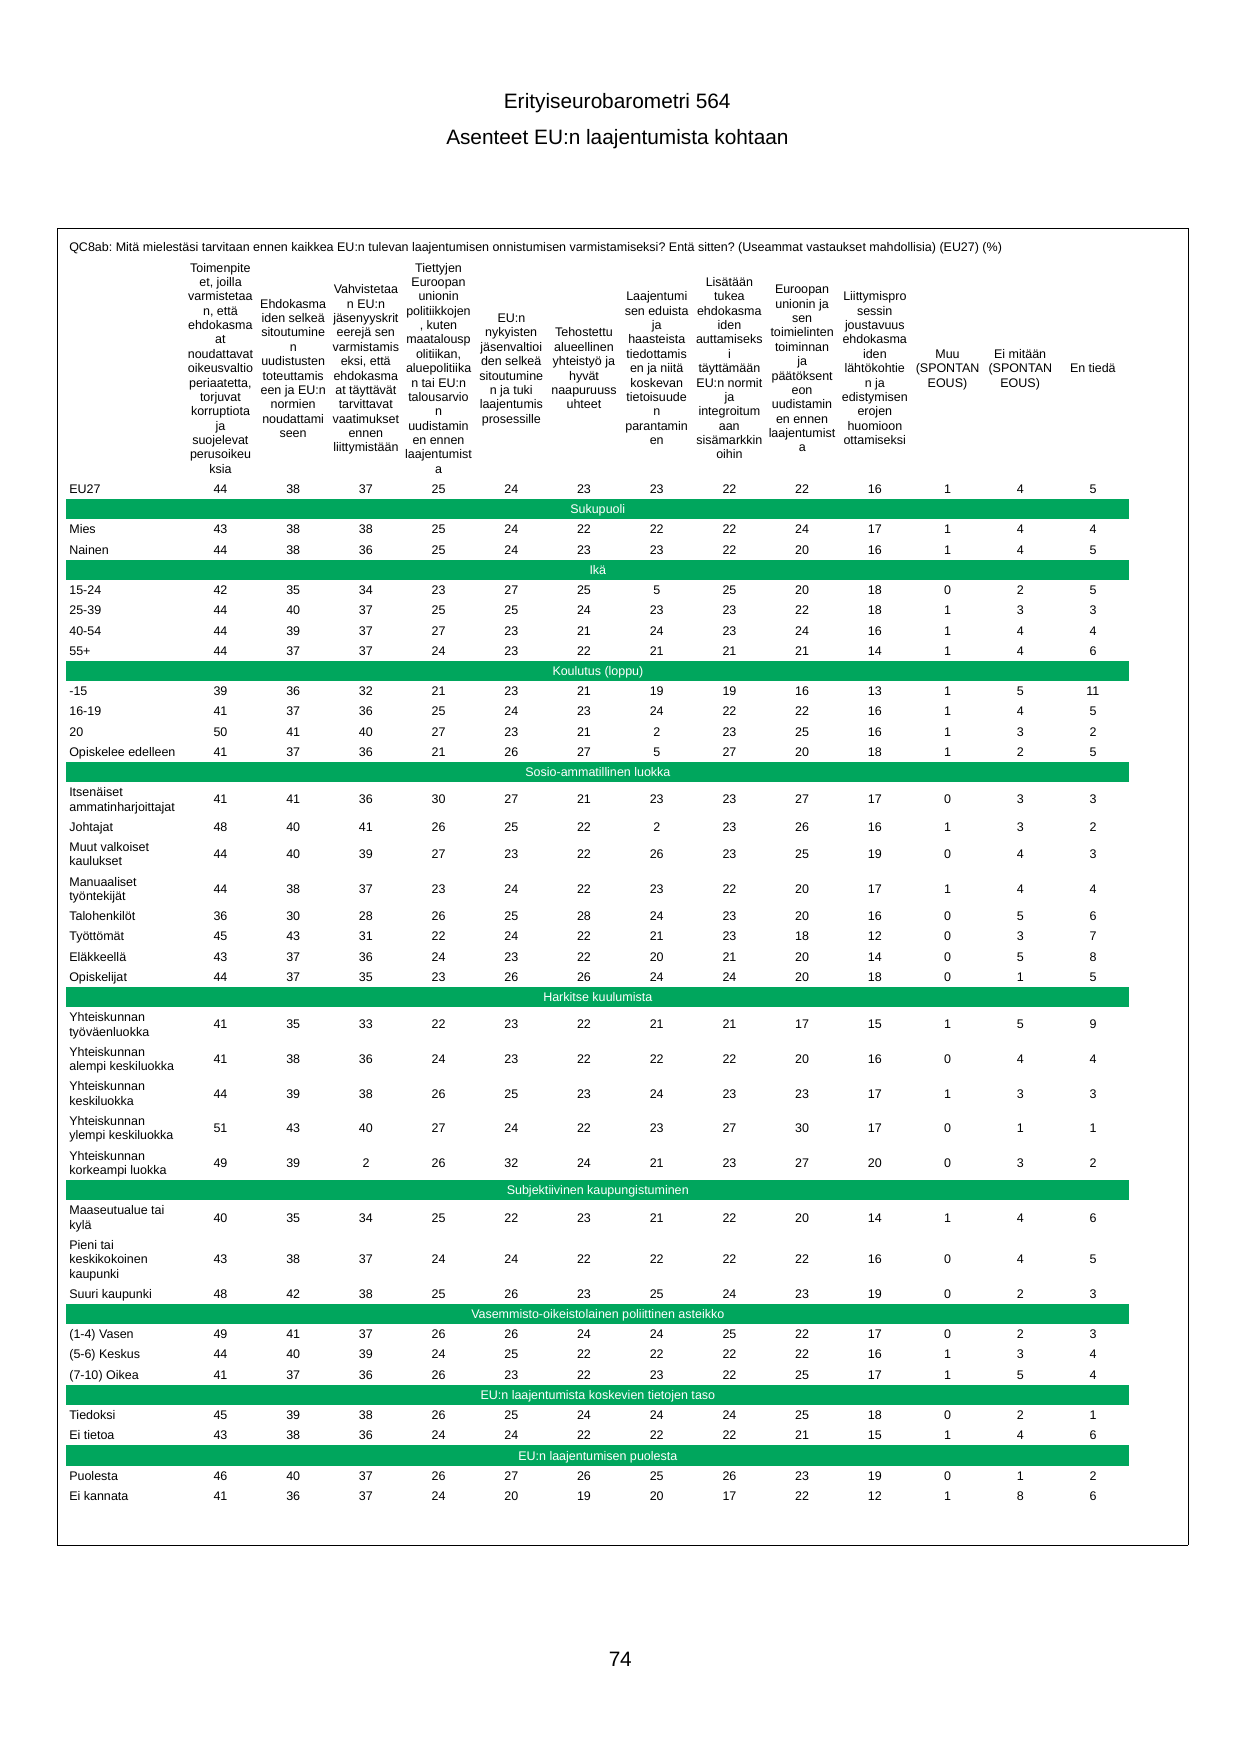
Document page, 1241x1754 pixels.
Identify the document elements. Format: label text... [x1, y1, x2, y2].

table_cell 22 [548, 1111, 620, 1145]
table_cell 30 [766, 1111, 838, 1145]
table_cell 48 [184, 1284, 257, 1304]
table_cell 24 [620, 620, 693, 641]
table_cell 22 [693, 1344, 766, 1364]
table_cell 38 [257, 479, 329, 499]
table_cell 20 [766, 906, 838, 926]
table_cell 24 [475, 1425, 547, 1445]
table_cell 22 [548, 519, 620, 539]
table_cell 1 [984, 1111, 1056, 1145]
table_cell 22 [693, 519, 766, 539]
table_cell 41 [329, 817, 402, 837]
table_cell 36 [257, 1486, 329, 1506]
table_cell 4 [1056, 871, 1129, 906]
table_cell 8 [1056, 946, 1129, 967]
table_cell 18 [838, 742, 911, 762]
table_cell 39 [257, 1405, 329, 1425]
table_cell 22 [548, 837, 620, 871]
table_cell 0 [911, 1042, 984, 1076]
table_cell 0 [911, 580, 984, 600]
table_cell 25 [620, 1466, 693, 1486]
table_cell 24 [548, 600, 620, 620]
table_cell 23 [402, 967, 475, 987]
table_cell 22 [548, 871, 620, 906]
table_cell 37 [257, 742, 329, 762]
table_cell 2 [1056, 721, 1129, 742]
table_cell 4 [984, 1425, 1056, 1445]
table_cell 22 [475, 1200, 547, 1235]
table_cell 23 [693, 926, 766, 946]
table_cell 4 [1056, 1344, 1129, 1364]
table_cell 20 [766, 540, 838, 560]
table_cell 15 [838, 1425, 911, 1445]
table_cell 24 [548, 1145, 620, 1180]
table_cell 24 [693, 1284, 766, 1304]
table_cell 0 [911, 1284, 984, 1304]
table_cell 27 [548, 742, 620, 762]
table_cell 23 [475, 620, 547, 641]
table_cell 3 [984, 1344, 1056, 1364]
table_cell 24 [693, 967, 766, 987]
table_cell Johtajat [66, 817, 184, 837]
table_cell 1 [911, 817, 984, 837]
table_cell 22 [693, 1042, 766, 1076]
table_cell 49 [184, 1324, 257, 1344]
table_cell 37 [329, 620, 402, 641]
table_cell 16 [838, 817, 911, 837]
table_cell 3 [1056, 837, 1129, 871]
table_cell 5 [620, 742, 693, 762]
table_cell 26 [475, 742, 547, 762]
table_cell 4 [984, 1235, 1056, 1284]
table_cell 19 [838, 1466, 911, 1486]
table_cell 0 [911, 926, 984, 946]
table_cell 44 [184, 479, 257, 499]
table_cell 40 [184, 1200, 257, 1235]
table_cell 23 [475, 1042, 547, 1076]
table_cell Muut valkoiset kaulukset [66, 837, 184, 871]
table_cell 23 [620, 871, 693, 906]
table_cell 4 [984, 1042, 1056, 1076]
table_cell 4 [984, 641, 1056, 661]
table_cell 1 [984, 1466, 1056, 1486]
table_cell 16-19 [66, 701, 184, 721]
table_cell 22 [548, 926, 620, 946]
table_cell 5 [1056, 540, 1129, 560]
table_cell 0 [911, 1324, 984, 1344]
table_cell 41 [257, 721, 329, 742]
table_cell 25 [475, 1076, 547, 1111]
table_cell Ehdokasmaiden selkeä sitoutuminen uudistusten toteuttamiseen ja EU:n normien noudattamiseen [257, 258, 329, 479]
table_cell 5 [1056, 701, 1129, 721]
table_cell 38 [329, 1284, 402, 1304]
table_cell Liittymisprosessin joustavuus ehdokasmaiden lähtökohtien ja edistymisen erojen huomioon ottamiseksi [838, 258, 911, 479]
table_cell 0 [911, 1235, 984, 1284]
table_cell 26 [402, 1405, 475, 1425]
table_cell 18 [766, 926, 838, 946]
table_cell 6 [1056, 906, 1129, 926]
table_cell 22 [402, 1007, 475, 1042]
table_cell 26 [766, 817, 838, 837]
table_cell 25 [402, 1284, 475, 1304]
table_cell 23 [766, 1466, 838, 1486]
table_cell 25 [475, 600, 547, 620]
table_cell 22 [620, 519, 693, 539]
table_cell Toimenpiteet, joilla varmistetaan, että ehdokasmaat noudattavat oikeusvaltioperiaatetta, torjuvat korruptiota ja suojelevat perusoikeuksia [184, 258, 257, 479]
table_cell 13 [838, 681, 911, 701]
table_cell 23 [475, 1365, 547, 1385]
table_cell 19 [620, 681, 693, 701]
table_cell 22 [620, 1042, 693, 1076]
table_cell 16 [838, 701, 911, 721]
table_cell 22 [548, 1365, 620, 1385]
table_cell 24 [402, 641, 475, 661]
table_cell 35 [257, 1200, 329, 1235]
table_cell 24 [620, 1076, 693, 1111]
table_cell 1 [911, 479, 984, 499]
table_cell 39 [329, 1344, 402, 1364]
table_cell EU27 [66, 479, 184, 499]
table_cell 23 [620, 1111, 693, 1145]
table_cell 17 [838, 1076, 911, 1111]
table_cell 22 [548, 1235, 620, 1284]
table_cell 1 [911, 681, 984, 701]
table_cell 41 [184, 1042, 257, 1076]
table_cell (5-6) Keskus [66, 1344, 184, 1364]
table_cell 27 [766, 1145, 838, 1180]
table_cell 27 [475, 580, 547, 600]
table_cell 3 [1056, 1324, 1129, 1344]
table_cell 22 [620, 1235, 693, 1284]
table_cell 55+ [66, 641, 184, 661]
table_cell 19 [693, 681, 766, 701]
table_cell 25-39 [66, 600, 184, 620]
table_cell 25 [402, 701, 475, 721]
table_cell Talohenkilöt [66, 906, 184, 926]
table_cell 38 [329, 1405, 402, 1425]
table_cell 2 [1056, 1466, 1129, 1486]
table_cell 49 [184, 1145, 257, 1180]
table_cell 23 [620, 479, 693, 499]
table_cell Laajentumisen eduista ja haasteista tiedottamisen ja niitä koskevan tietoisuuden parantaminen [620, 258, 693, 479]
table_cell 26 [475, 1284, 547, 1304]
table_cell 22 [693, 701, 766, 721]
table_cell 1 [911, 1365, 984, 1385]
table_cell 3 [984, 817, 1056, 837]
table_cell 5 [620, 580, 693, 600]
table_cell 37 [329, 1324, 402, 1344]
table_cell 1 [1056, 1111, 1129, 1145]
table_cell 24 [620, 967, 693, 987]
table_cell 5 [984, 946, 1056, 967]
table_cell 1 [911, 519, 984, 539]
table_cell 1 [911, 1486, 984, 1506]
table_cell 39 [257, 620, 329, 641]
table_cell 41 [257, 782, 329, 817]
table_cell 37 [329, 871, 402, 906]
table_cell 16 [838, 479, 911, 499]
table_cell 51 [184, 1111, 257, 1145]
table_cell 24 [475, 701, 547, 721]
table_cell 43 [257, 926, 329, 946]
table_cell 5 [1056, 742, 1129, 762]
table_cell 20 [620, 1486, 693, 1506]
table_cell 0 [911, 1145, 984, 1180]
table_cell 0 [911, 906, 984, 926]
table_cell 17 [838, 1324, 911, 1344]
table_cell 15 [838, 1007, 911, 1042]
table_cell 44 [184, 871, 257, 906]
table_cell 4 [1056, 1042, 1129, 1076]
table_cell 37 [329, 641, 402, 661]
table_cell 45 [184, 926, 257, 946]
table_cell 22 [620, 1425, 693, 1445]
table_cell 32 [329, 681, 402, 701]
table_cell 18 [838, 580, 911, 600]
table_cell 4 [984, 837, 1056, 871]
table_cell 44 [184, 1344, 257, 1364]
table_cell 0 [911, 782, 984, 817]
table_cell Tiettyjen Euroopan unionin politiikkojen, kuten maatalouspolitiikan, aluepolitiikan tai EU:n talousarvion uudistaminen ennen laajentumista [402, 258, 475, 479]
table_cell 48 [184, 817, 257, 837]
table_cell 2 [329, 1145, 402, 1180]
table_cell 26 [402, 817, 475, 837]
table_cell 19 [838, 837, 911, 871]
table_cell 22 [693, 540, 766, 560]
table_cell 26 [402, 1365, 475, 1385]
table_cell 24 [475, 540, 547, 560]
table_cell 17 [838, 1365, 911, 1385]
table_cell 37 [329, 1235, 402, 1284]
table_cell 21 [402, 681, 475, 701]
table_cell 4 [984, 519, 1056, 539]
table_cell 4 [984, 540, 1056, 560]
table_cell 27 [402, 620, 475, 641]
table_cell 3 [984, 1145, 1056, 1180]
table_cell 35 [257, 580, 329, 600]
table_cell (1-4) Vasen [66, 1324, 184, 1344]
table_cell 20 [766, 742, 838, 762]
table_cell 39 [257, 1076, 329, 1111]
table_cell Ei mitään (SPONTANEOUS) [984, 258, 1056, 479]
table_cell 20 [838, 1145, 911, 1180]
table_cell 2 [984, 1284, 1056, 1304]
table_cell Opiskelee edelleen [66, 742, 184, 762]
table_cell Ei tietoa [66, 1425, 184, 1445]
table_cell 2 [620, 817, 693, 837]
table_cell 4 [984, 620, 1056, 641]
table_cell 16 [838, 721, 911, 742]
table_cell 20 [766, 580, 838, 600]
table_cell Yhteiskunnan alempi keskiluokka [66, 1042, 184, 1076]
table_cell 20 [620, 946, 693, 967]
table_cell 40 [329, 721, 402, 742]
table_cell 25 [475, 1344, 547, 1364]
table_cell 4 [984, 479, 1056, 499]
table_cell 41 [184, 1365, 257, 1385]
table_cell 20 [766, 871, 838, 906]
table_cell 44 [184, 837, 257, 871]
table_cell 23 [693, 906, 766, 926]
table_cell 1 [1056, 1405, 1129, 1425]
table_cell 43 [184, 1425, 257, 1445]
table_cell 22 [548, 641, 620, 661]
table_cell Pieni tai keskikokoinen kaupunki [66, 1235, 184, 1284]
table_cell 21 [402, 742, 475, 762]
table_cell 21 [693, 946, 766, 967]
table_cell 16 [838, 540, 911, 560]
table_cell Ei kannata [66, 1486, 184, 1506]
table_cell 3 [984, 782, 1056, 817]
table_cell 27 [693, 1111, 766, 1145]
table_cell 26 [475, 967, 547, 987]
table_cell En tiedä [1056, 258, 1129, 479]
table_cell 18 [838, 967, 911, 987]
table_cell EU:n nykyisten jäsenvaltioiden selkeä sitoutuminen ja tuki laajentumisprosessille [475, 258, 547, 479]
table_cell Manuaaliset työntekijät [66, 871, 184, 906]
table_cell 1 [984, 967, 1056, 987]
table_cell 24 [548, 1405, 620, 1425]
table_cell 6 [1056, 1200, 1129, 1235]
table_cell 4 [984, 1200, 1056, 1235]
table_cell 36 [184, 906, 257, 926]
table_cell 5 [1056, 967, 1129, 987]
table_cell 40 [257, 817, 329, 837]
table_cell 17 [838, 782, 911, 817]
table_cell 8 [984, 1486, 1056, 1506]
table_cell 3 [1056, 782, 1129, 817]
table_cell 23 [693, 721, 766, 742]
table_cell 40 [257, 837, 329, 871]
table_cell 16 [838, 1235, 911, 1284]
table_cell 9 [1056, 1007, 1129, 1042]
table_cell 25 [402, 479, 475, 499]
table_cell 26 [402, 1145, 475, 1180]
table_cell 2 [984, 1324, 1056, 1344]
table_cell 22 [548, 946, 620, 967]
table_cell Harkitse kuulumista [66, 987, 1129, 1007]
table_cell 19 [838, 1284, 911, 1304]
table_cell Yhteiskunnan ylempi keskiluokka [66, 1111, 184, 1145]
table_cell Suuri kaupunki [66, 1284, 184, 1304]
table_cell 27 [766, 782, 838, 817]
table_cell 24 [475, 479, 547, 499]
table_cell 24 [402, 1344, 475, 1364]
table_cell 43 [184, 519, 257, 539]
table_cell 17 [766, 1007, 838, 1042]
table_cell 11 [1056, 681, 1129, 701]
table_cell 38 [329, 519, 402, 539]
table_cell 23 [548, 479, 620, 499]
table_cell 0 [911, 1111, 984, 1145]
table_cell 5 [1056, 1235, 1129, 1284]
table_cell 1 [911, 1076, 984, 1111]
table_cell Nainen [66, 540, 184, 560]
table_cell EU:n laajentumista koskevien tietojen taso [66, 1385, 1129, 1405]
table_cell 24 [620, 1405, 693, 1425]
table_cell Työttömät [66, 926, 184, 946]
table_cell 27 [402, 1111, 475, 1145]
table_cell 18 [838, 600, 911, 620]
table_cell 1 [911, 620, 984, 641]
table_cell 21 [548, 721, 620, 742]
table_cell 24 [475, 519, 547, 539]
table_cell 21 [766, 641, 838, 661]
table_cell 24 [766, 620, 838, 641]
table_cell 36 [257, 681, 329, 701]
table_cell 23 [693, 837, 766, 871]
table_cell 44 [184, 1076, 257, 1111]
table_cell 23 [475, 946, 547, 967]
table_cell 43 [257, 1111, 329, 1145]
table_cell 25 [766, 1365, 838, 1385]
table_cell [66, 258, 184, 479]
table_cell 21 [766, 1425, 838, 1445]
table_cell 44 [184, 600, 257, 620]
table_cell 23 [620, 540, 693, 560]
table_cell 37 [257, 701, 329, 721]
table_cell Ikä [66, 560, 1129, 580]
table_cell 25 [620, 1284, 693, 1304]
table_cell 23 [693, 782, 766, 817]
table_cell 2 [1056, 1145, 1129, 1180]
table_cell 6 [1056, 1425, 1129, 1445]
table_cell 24 [548, 1324, 620, 1344]
table_cell 3 [1056, 1284, 1129, 1304]
table_cell 33 [329, 1007, 402, 1042]
table_cell 38 [257, 1425, 329, 1445]
table_cell 40 [257, 600, 329, 620]
table_cell 22 [693, 479, 766, 499]
table_cell Sosio-ammatillinen luokka [66, 762, 1129, 782]
table_cell 26 [402, 906, 475, 926]
table_cell 1 [911, 1007, 984, 1042]
table_cell 42 [257, 1284, 329, 1304]
table_cell 3 [984, 1076, 1056, 1111]
table_cell 24 [620, 1324, 693, 1344]
table_cell 24 [402, 946, 475, 967]
table_cell 26 [548, 1466, 620, 1486]
table_cell Mies [66, 519, 184, 539]
table_cell 35 [257, 1007, 329, 1042]
table_cell 26 [402, 1076, 475, 1111]
table_cell 23 [766, 1284, 838, 1304]
table_cell 0 [911, 1405, 984, 1425]
table_cell 1 [911, 1200, 984, 1235]
table_cell 23 [475, 681, 547, 701]
table_cell 23 [766, 1076, 838, 1111]
table_cell 14 [838, 641, 911, 661]
table_cell 37 [329, 1486, 402, 1506]
table_cell Puolesta [66, 1466, 184, 1486]
table_cell Vahvistetaan EU:n jäsenyyskriteerejä sen varmistamiseksi, että ehdokasmaat täyttävät tarvittavat vaatimukset ennen liittymistään [329, 258, 402, 479]
table_cell 20 [475, 1486, 547, 1506]
table_cell 22 [548, 1042, 620, 1076]
table_cell 22 [693, 1365, 766, 1385]
table_cell 24 [475, 1235, 547, 1284]
table_cell 21 [693, 641, 766, 661]
table_cell 1 [911, 871, 984, 906]
table_cell 38 [257, 540, 329, 560]
table_cell 4 [984, 871, 1056, 906]
table_cell 46 [184, 1466, 257, 1486]
table_cell Sukupuoli [66, 499, 1129, 519]
table_cell 23 [620, 1365, 693, 1385]
table_cell -15 [66, 681, 184, 701]
table_cell 24 [620, 701, 693, 721]
table_cell 36 [329, 782, 402, 817]
table_cell 24 [402, 1042, 475, 1076]
table_cell 40-54 [66, 620, 184, 641]
table_cell 23 [548, 540, 620, 560]
table_cell 22 [548, 1007, 620, 1042]
table_cell 5 [984, 1007, 1056, 1042]
table_cell 3 [984, 721, 1056, 742]
table_cell 15-24 [66, 580, 184, 600]
table_cell 22 [548, 1344, 620, 1364]
table_cell 28 [548, 906, 620, 926]
table_cell 1 [911, 641, 984, 661]
table_cell 23 [475, 721, 547, 742]
table_cell 21 [548, 681, 620, 701]
table_cell 39 [329, 837, 402, 871]
table_cell 23 [548, 1076, 620, 1111]
table_cell 27 [475, 1466, 547, 1486]
table_cell 37 [329, 479, 402, 499]
table_cell 4 [1056, 620, 1129, 641]
table_cell 17 [838, 871, 911, 906]
table_cell 0 [911, 837, 984, 871]
table_cell 25 [766, 837, 838, 871]
table_cell 37 [257, 967, 329, 987]
table_cell 41 [257, 1324, 329, 1344]
table_cell 31 [329, 926, 402, 946]
table_cell 22 [766, 1344, 838, 1364]
table_cell 23 [475, 1007, 547, 1042]
table_cell 37 [257, 946, 329, 967]
table_cell 41 [184, 742, 257, 762]
table_cell 37 [329, 600, 402, 620]
table_cell Eläkkeellä [66, 946, 184, 967]
table_cell 25 [475, 1405, 547, 1425]
table_cell 41 [184, 1486, 257, 1506]
table_cell 16 [766, 681, 838, 701]
table_cell Vasemmisto-oikeistolainen poliittinen asteikko [66, 1304, 1129, 1324]
table_cell 4 [984, 701, 1056, 721]
table_cell 0 [911, 967, 984, 987]
table_cell 3 [984, 600, 1056, 620]
table_cell 0 [911, 946, 984, 967]
table_cell Itsenäiset ammatinharjoittajat [66, 782, 184, 817]
table_cell 5 [984, 906, 1056, 926]
table_cell 25 [402, 519, 475, 539]
table_cell 40 [257, 1344, 329, 1364]
table_cell 42 [184, 580, 257, 600]
table_cell 25 [693, 580, 766, 600]
table_cell 20 [766, 1042, 838, 1076]
table_cell 24 [475, 926, 547, 946]
table_cell 23 [548, 701, 620, 721]
table_cell 22 [402, 926, 475, 946]
table_cell 25 [402, 1200, 475, 1235]
table_cell 38 [257, 1235, 329, 1284]
table_cell 22 [766, 479, 838, 499]
table_cell 5 [1056, 479, 1129, 499]
table_cell 23 [693, 1145, 766, 1180]
table_cell 41 [184, 701, 257, 721]
table_cell 2 [1056, 817, 1129, 837]
table_cell 25 [548, 580, 620, 600]
table_cell 39 [184, 681, 257, 701]
table_cell EU:n laajentumisen puolesta [66, 1445, 1129, 1466]
table_cell 40 [257, 1466, 329, 1486]
table_cell 26 [548, 967, 620, 987]
table_cell 40 [329, 1111, 402, 1145]
table_cell 25 [475, 906, 547, 926]
table_cell 24 [693, 1405, 766, 1425]
table_cell 38 [257, 871, 329, 906]
table_cell 5 [984, 1365, 1056, 1385]
table_cell 21 [548, 620, 620, 641]
table_cell 5 [984, 681, 1056, 701]
table_cell Yhteiskunnan korkeampi luokka [66, 1145, 184, 1180]
table_cell 23 [548, 1284, 620, 1304]
table_cell 30 [257, 906, 329, 926]
table_cell 25 [693, 1324, 766, 1344]
table_cell 37 [257, 641, 329, 661]
table_cell 36 [329, 540, 402, 560]
table_cell 19 [548, 1486, 620, 1506]
table_cell 28 [329, 906, 402, 926]
table_cell 43 [184, 1235, 257, 1284]
table_cell Maaseutualue tai kylä [66, 1200, 184, 1235]
table_cell 21 [620, 926, 693, 946]
table_cell 38 [329, 1076, 402, 1111]
table_cell 36 [329, 701, 402, 721]
table_cell 21 [620, 641, 693, 661]
table_cell 26 [620, 837, 693, 871]
table_cell Yhteiskunnan työväenluokka [66, 1007, 184, 1042]
table_cell 39 [257, 1145, 329, 1180]
table_cell Lisätään tukea ehdokasmaiden auttamiseksi täyttämään EU:n normit ja integroitumaan sisämarkkinoihin [693, 258, 766, 479]
table_cell 1 [911, 701, 984, 721]
table_cell 1 [911, 600, 984, 620]
table_cell 20 [766, 946, 838, 967]
table_cell 34 [329, 1200, 402, 1235]
table_cell 3 [1056, 1076, 1129, 1111]
table_cell 44 [184, 540, 257, 560]
table_cell 23 [693, 620, 766, 641]
table_cell 16 [838, 620, 911, 641]
table_cell 45 [184, 1405, 257, 1425]
table_cell 36 [329, 1425, 402, 1445]
table_cell 26 [475, 1324, 547, 1344]
table_cell 2 [620, 721, 693, 742]
table_cell 22 [766, 701, 838, 721]
table_cell 27 [693, 742, 766, 762]
table_cell 22 [766, 600, 838, 620]
table_header QC8ab: Mitä mielestäsi tarvitaan ennen kaikkea EU:n tulevan laajentumisen onnistumisen varmistamiseksi? Entä sitten? (Useammat vastaukset mahdollisia) (EU27) (%) [66, 237, 1129, 257]
table_cell 22 [548, 1425, 620, 1445]
table_cell 12 [838, 926, 911, 946]
table_cell Tehostettu alueellinen yhteistyö ja hyvät naapuruussuhteet [548, 258, 620, 479]
table_cell Muu (SPONTANEOUS) [911, 258, 984, 479]
table_cell 34 [329, 580, 402, 600]
table_cell 14 [838, 1200, 911, 1235]
table_cell 23 [548, 1200, 620, 1235]
table_cell 25 [766, 1405, 838, 1425]
table_cell 22 [766, 1324, 838, 1344]
table_cell 17 [838, 519, 911, 539]
table_cell 23 [620, 782, 693, 817]
table_cell 25 [402, 540, 475, 560]
table_cell 41 [184, 782, 257, 817]
table_cell 23 [693, 1076, 766, 1111]
table_cell 2 [984, 1405, 1056, 1425]
table_cell 21 [620, 1200, 693, 1235]
table_cell 25 [402, 600, 475, 620]
table_cell 24 [475, 1111, 547, 1145]
table_cell 1 [911, 1425, 984, 1445]
table_cell 22 [693, 1425, 766, 1445]
table_cell 37 [329, 1466, 402, 1486]
table_cell 25 [766, 721, 838, 742]
table_cell 23 [475, 641, 547, 661]
table_cell 3 [984, 926, 1056, 946]
table_cell 36 [329, 946, 402, 967]
table_cell 16 [838, 1042, 911, 1076]
table_cell 22 [693, 871, 766, 906]
table_cell Subjektiivinen kaupungistuminen [66, 1180, 1129, 1200]
table_cell 4 [1056, 1365, 1129, 1385]
table_cell 22 [693, 1200, 766, 1235]
table_cell 7 [1056, 926, 1129, 946]
table_cell 43 [184, 946, 257, 967]
table_cell 26 [402, 1466, 475, 1486]
table_cell Tiedoksi [66, 1405, 184, 1425]
table_cell 36 [329, 742, 402, 762]
table_cell 23 [693, 600, 766, 620]
table_cell 22 [766, 1235, 838, 1284]
table_cell 44 [184, 967, 257, 987]
table_cell 23 [620, 600, 693, 620]
table_cell 22 [548, 817, 620, 837]
table_cell 26 [693, 1466, 766, 1486]
table_cell 16 [838, 1344, 911, 1364]
table_cell 6 [1056, 641, 1129, 661]
table_cell 24 [402, 1486, 475, 1506]
table_cell Koulutus (loppu) [66, 661, 1129, 681]
table_cell Euroopan unionin ja sen toimielinten toiminnan ja päätöksenteon uudistaminen ennen laajentumista [766, 258, 838, 479]
table_cell 37 [257, 1365, 329, 1385]
table_cell 25 [475, 817, 547, 837]
table_cell 27 [402, 837, 475, 871]
table_cell 44 [184, 620, 257, 641]
table_cell 12 [838, 1486, 911, 1506]
table_cell 22 [693, 1235, 766, 1284]
table_cell 27 [402, 721, 475, 742]
table_cell 50 [184, 721, 257, 742]
table_cell 41 [184, 1007, 257, 1042]
table_cell 1 [911, 742, 984, 762]
table_cell 38 [257, 519, 329, 539]
table_cell 24 [620, 906, 693, 926]
table_cell 4 [1056, 519, 1129, 539]
table_cell 27 [475, 782, 547, 817]
table_cell 2 [984, 580, 1056, 600]
table_cell 6 [1056, 1486, 1129, 1506]
table_cell 21 [620, 1145, 693, 1180]
table_cell 1 [911, 540, 984, 560]
table_cell 22 [620, 1344, 693, 1364]
table_cell 17 [693, 1486, 766, 1506]
table_cell 3 [1056, 600, 1129, 620]
table_cell 32 [475, 1145, 547, 1180]
table_cell 21 [693, 1007, 766, 1042]
table_cell 44 [184, 641, 257, 661]
table_cell 30 [402, 782, 475, 817]
table_cell 21 [620, 1007, 693, 1042]
table_cell 36 [329, 1042, 402, 1076]
table_cell 23 [693, 817, 766, 837]
table_cell Opiskelijat [66, 967, 184, 987]
table_cell 17 [838, 1111, 911, 1145]
table_cell 23 [402, 580, 475, 600]
table_cell 14 [838, 946, 911, 967]
table_cell 23 [402, 871, 475, 906]
table_cell (7-10) Oikea [66, 1365, 184, 1385]
table_cell 24 [402, 1235, 475, 1284]
table_cell 20 [766, 967, 838, 987]
table_cell 1 [911, 1344, 984, 1364]
table_cell 35 [329, 967, 402, 987]
table_cell 24 [766, 519, 838, 539]
table_cell 23 [475, 837, 547, 871]
table_cell 18 [838, 1405, 911, 1425]
table_cell 1 [911, 721, 984, 742]
table_cell 24 [475, 871, 547, 906]
table_cell 22 [766, 1486, 838, 1506]
table_cell 24 [402, 1425, 475, 1445]
table_cell 36 [329, 1365, 402, 1385]
table_cell Yhteiskunnan keskiluokka [66, 1076, 184, 1111]
table_cell 20 [66, 721, 184, 742]
table_cell 16 [838, 906, 911, 926]
table_cell 5 [1056, 580, 1129, 600]
table_cell 2 [984, 742, 1056, 762]
table_cell 26 [402, 1324, 475, 1344]
table_cell 20 [766, 1200, 838, 1235]
table_cell 0 [911, 1466, 984, 1486]
table_cell 21 [548, 782, 620, 817]
table_cell 38 [257, 1042, 329, 1076]
